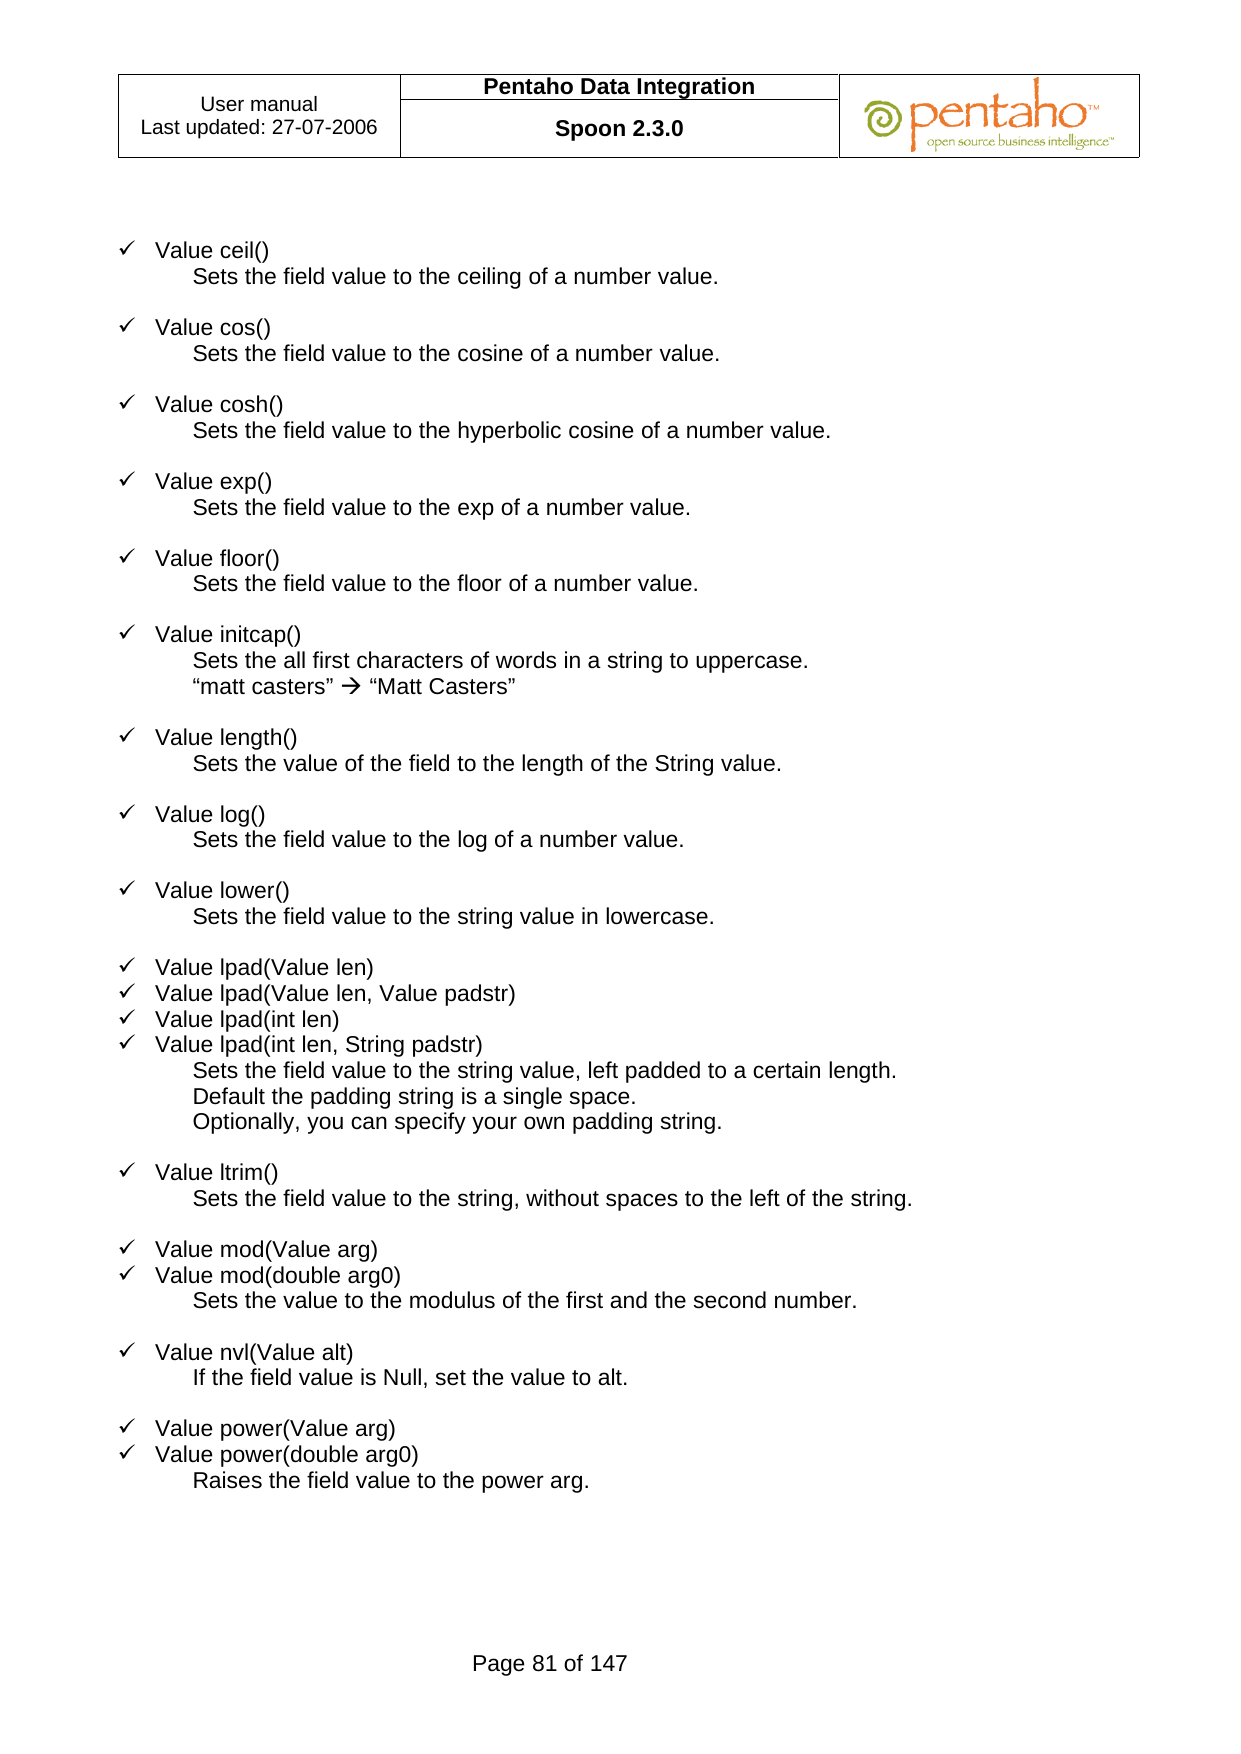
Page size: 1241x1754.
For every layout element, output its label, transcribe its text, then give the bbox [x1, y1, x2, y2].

text Optionally, you can specify your own padding string. [192, 1109, 1137, 1134]
list Value mod(double arg0) [117, 1262, 1137, 1288]
text Sets the field value to the floor of a number value. [192, 571, 1137, 597]
list Value cosh() [117, 392, 1137, 417]
list Value power(Value arg) [117, 1416, 1137, 1442]
list Value lpad(int len) [117, 1006, 1137, 1032]
list Value exp() [117, 468, 1137, 494]
text Default the padding string is a single space. [192, 1083, 1137, 1109]
text Sets the value of the field to the length of the String value. [192, 750, 1137, 776]
text Sets the value to the modulus of the first and the second number. [192, 1288, 1137, 1314]
list Value mod(Value arg) [117, 1237, 1137, 1262]
list Value ceil() [117, 238, 1137, 264]
text Sets the field value to the hyperbolic cosine of a number value. [192, 417, 1137, 443]
list Value cos() [117, 315, 1137, 341]
list Value floor() [117, 545, 1137, 571]
list Value lower() [117, 878, 1137, 904]
text Sets the field value to the string, without spaces to the left of the string. [192, 1186, 1137, 1211]
list Value lpad(Value len, Value padstr) [117, 981, 1137, 1006]
text Sets the field value to the ceiling of a number value. [192, 264, 1137, 289]
list Value power(double arg0) [117, 1442, 1137, 1467]
text Raises the field value to the power arg. [192, 1467, 1137, 1493]
list Value lpad(Value len) [117, 955, 1137, 981]
text Sets the field value to the exp of a number value. [192, 494, 1137, 520]
list Value length() [117, 724, 1137, 750]
list Value lpad(int len, String padstr) [117, 1032, 1137, 1058]
text Sets the field value to the string value in lowercase. [192, 904, 1137, 929]
list Value initcap() [117, 622, 1137, 648]
list Value log() [117, 801, 1137, 827]
text “matt casters”  “Matt Casters” [192, 673, 1137, 699]
text Sets the field value to the log of a number value. [192, 827, 1137, 853]
text Sets the field value to the cosine of a number value. [192, 341, 1137, 366]
list Value ltrim() [117, 1160, 1137, 1186]
text Sets the field value to the string value, left padded to a certain length. [192, 1058, 1137, 1083]
text If the field value is Null, set the value to alt. [192, 1365, 1137, 1390]
list Value nvl(Value alt) [117, 1339, 1137, 1365]
text Sets the all first characters of words in a string to uppercase. [192, 648, 1137, 673]
